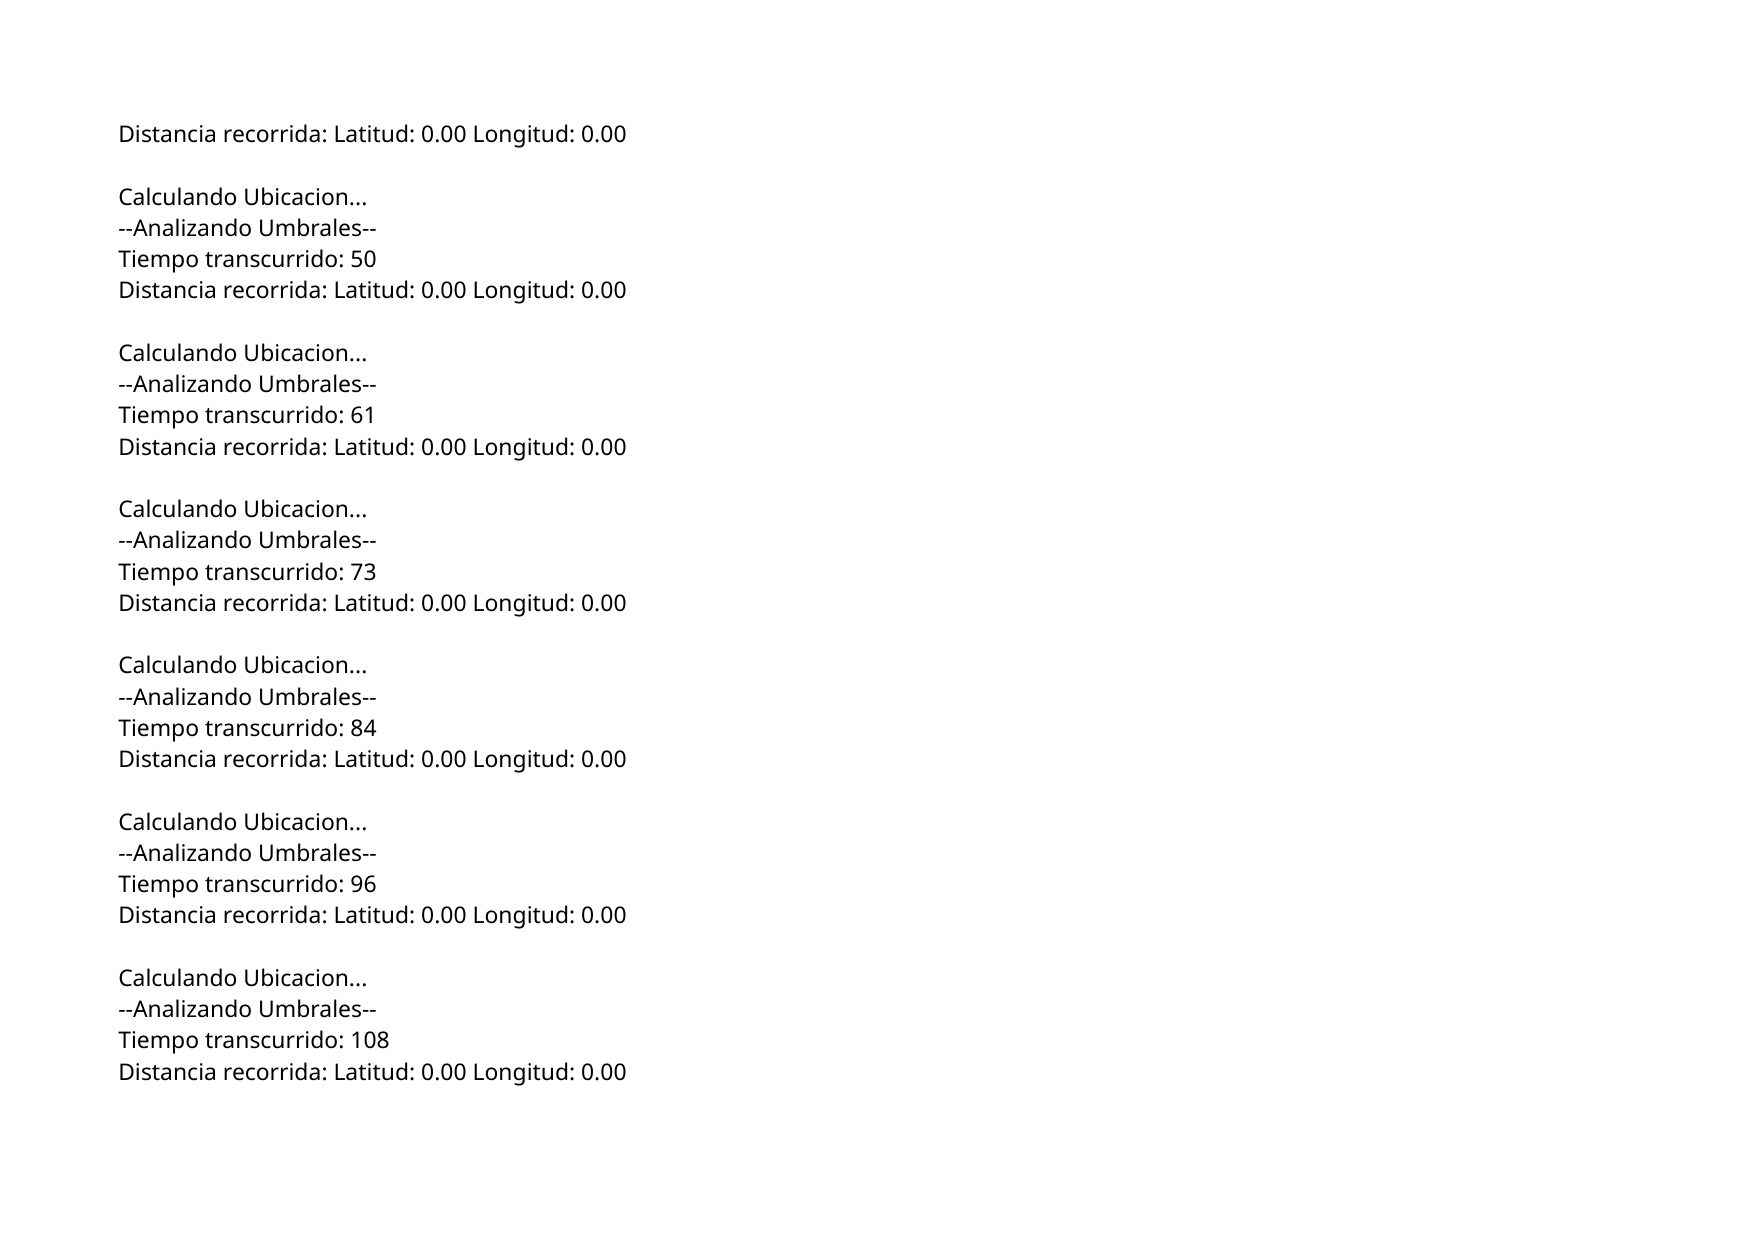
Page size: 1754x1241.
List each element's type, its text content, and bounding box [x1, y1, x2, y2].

text --Analizando Umbrales-- [118, 524, 1635, 556]
text --Analizando Umbrales-- [118, 837, 1635, 868]
text Distancia recorrida: Latitud: 0.00 Longitud: 0.00 [118, 1056, 1635, 1087]
text Distancia recorrida: Latitud: 0.00 Longitud: 0.00 [118, 587, 1635, 618]
text Tiempo transcurrido: 84 [118, 712, 1635, 743]
text Tiempo transcurrido: 73 [118, 556, 1635, 587]
text Distancia recorrida: Latitud: 0.00 Longitud: 0.00 [118, 274, 1635, 306]
text Calculando Ubicacion... [118, 962, 1635, 993]
text Calculando Ubicacion... [118, 806, 1635, 837]
text --Analizando Umbrales-- [118, 993, 1635, 1024]
text Tiempo transcurrido: 108 [118, 1024, 1635, 1056]
text --Analizando Umbrales-- [118, 212, 1635, 243]
text Distancia recorrida: Latitud: 0.00 Longitud: 0.00 [118, 431, 1635, 462]
text Distancia recorrida: Latitud: 0.00 Longitud: 0.00 [118, 118, 1635, 149]
text Calculando Ubicacion... [118, 649, 1635, 681]
text --Analizando Umbrales-- [118, 681, 1635, 712]
text Tiempo transcurrido: 61 [118, 399, 1635, 431]
text Distancia recorrida: Latitud: 0.00 Longitud: 0.00 [118, 899, 1635, 931]
text Tiempo transcurrido: 50 [118, 243, 1635, 274]
text Calculando Ubicacion... [118, 181, 1635, 212]
text Distancia recorrida: Latitud: 0.00 Longitud: 0.00 [118, 743, 1635, 774]
text Tiempo transcurrido: 96 [118, 868, 1635, 899]
text Calculando Ubicacion... [118, 493, 1635, 524]
text --Analizando Umbrales-- [118, 368, 1635, 399]
text Calculando Ubicacion... [118, 337, 1635, 368]
